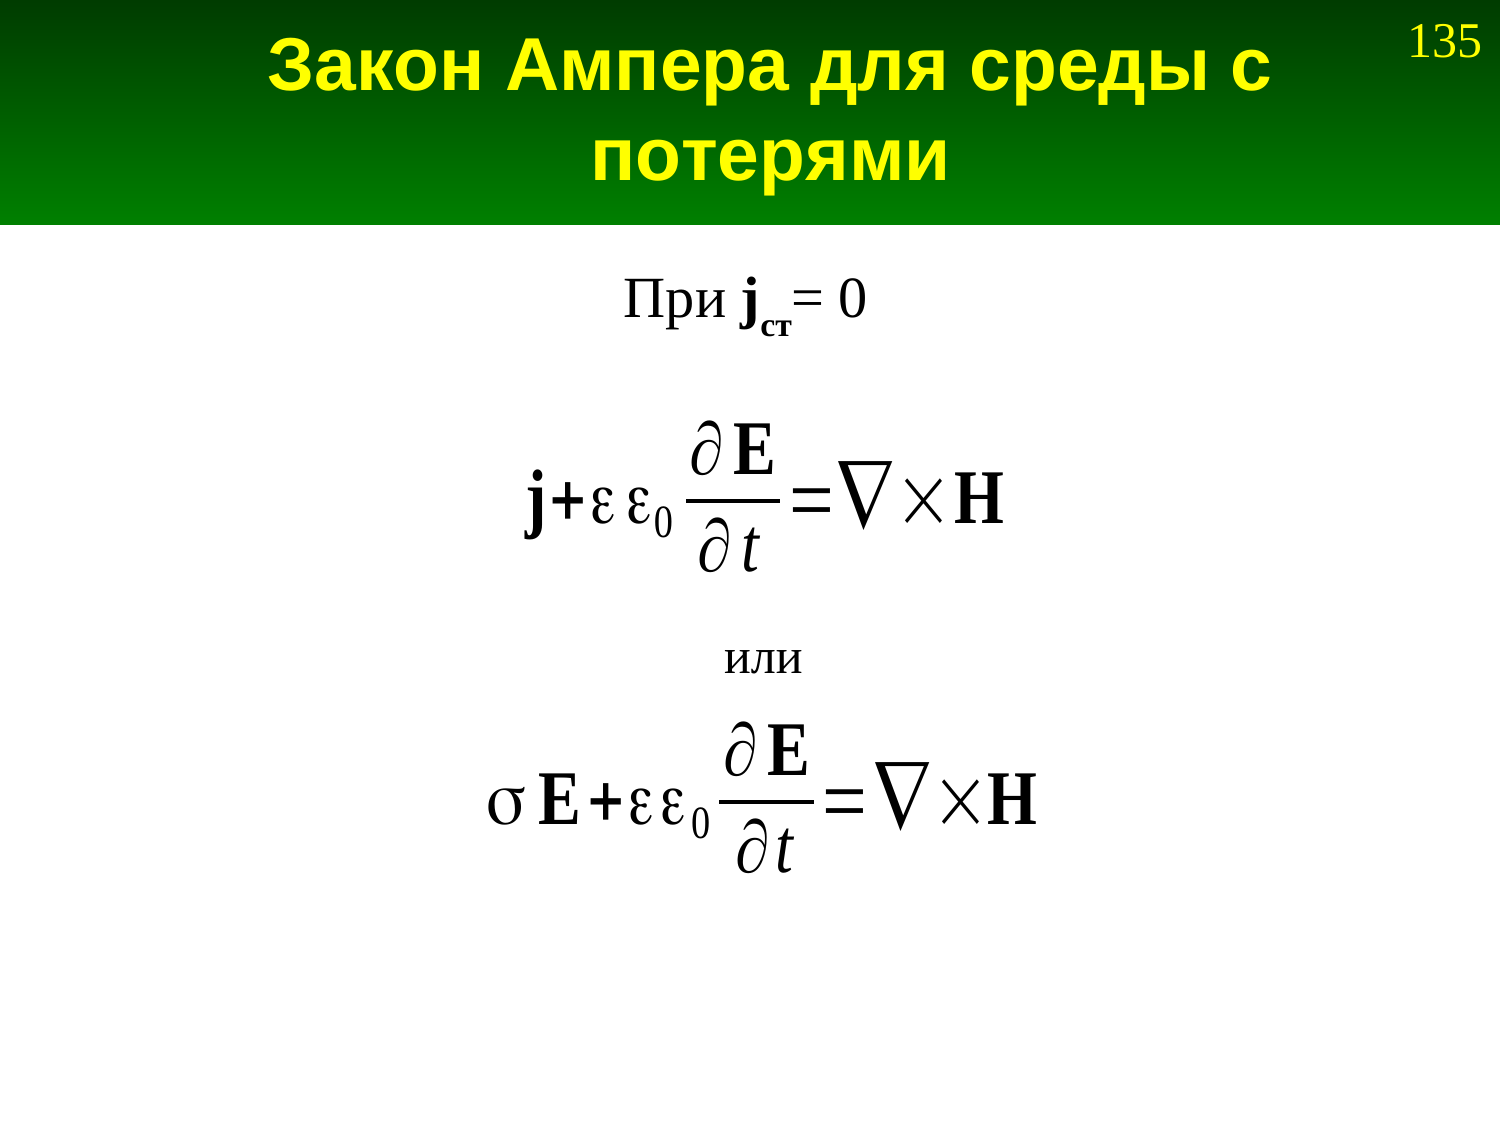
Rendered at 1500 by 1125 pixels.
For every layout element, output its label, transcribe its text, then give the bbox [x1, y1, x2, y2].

text_box или [709, 616, 818, 691]
chart [470, 708, 1057, 892]
title Закон Ампера для среды с потерями [100, 7, 1441, 204]
text_box При jст= 0 [609, 251, 891, 366]
chart [505, 407, 1022, 591]
